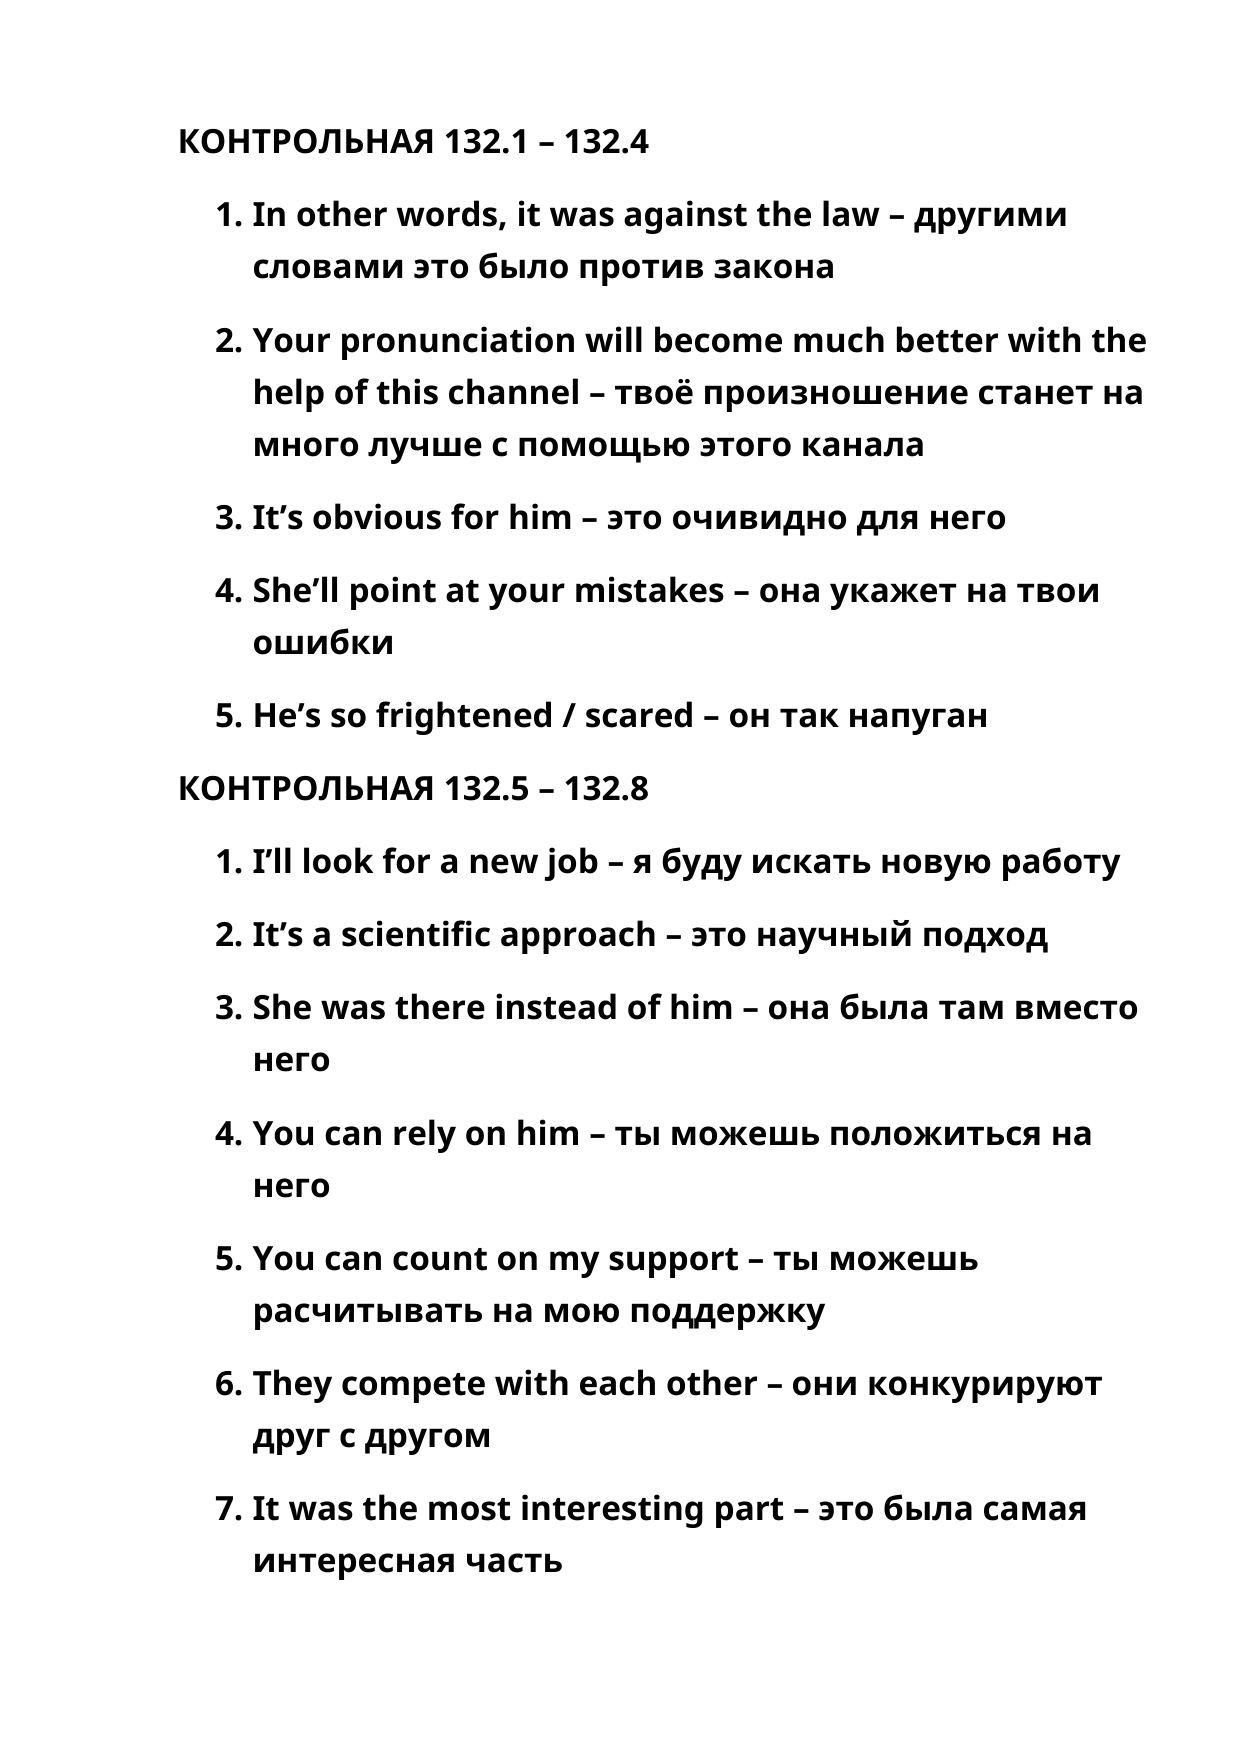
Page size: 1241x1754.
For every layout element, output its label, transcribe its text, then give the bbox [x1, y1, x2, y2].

list I’ll look for a new job – я буду искать новую работу [215, 838, 1152, 883]
text КОНТРОЛЬНАЯ 132.1 – 132.4 [177, 118, 1152, 163]
list You can count on my support – ты можешь расчитывать на мою поддержку [215, 1234, 1152, 1332]
text КОНТРОЛЬНАЯ 132.5 – 132.8 [177, 765, 1152, 810]
list Your pronunciation will become much better with the help of this channel – твоё произношение станет на много лучше с помощью этого канала [215, 316, 1152, 466]
list She’ll point at your mistakes – она укажет на твои ошибки [215, 567, 1152, 664]
list They compete with each other – они конкурируют друг с другом [215, 1360, 1152, 1457]
list He’s so frightened / scared – он так напуган [215, 692, 1152, 737]
list In other words, it was against the law – другими словами это было против закона [215, 191, 1152, 289]
list It’s a scientific approach – это научный подход [215, 911, 1152, 956]
list It was the most interesting part – это была самая интересная часть [215, 1485, 1152, 1582]
list You can rely on him – ты можешь положиться на него [215, 1109, 1152, 1207]
list She was there instead of him – она была там вместо него [215, 984, 1152, 1082]
list It’s obvious for him – это очивидно для него [215, 494, 1152, 539]
